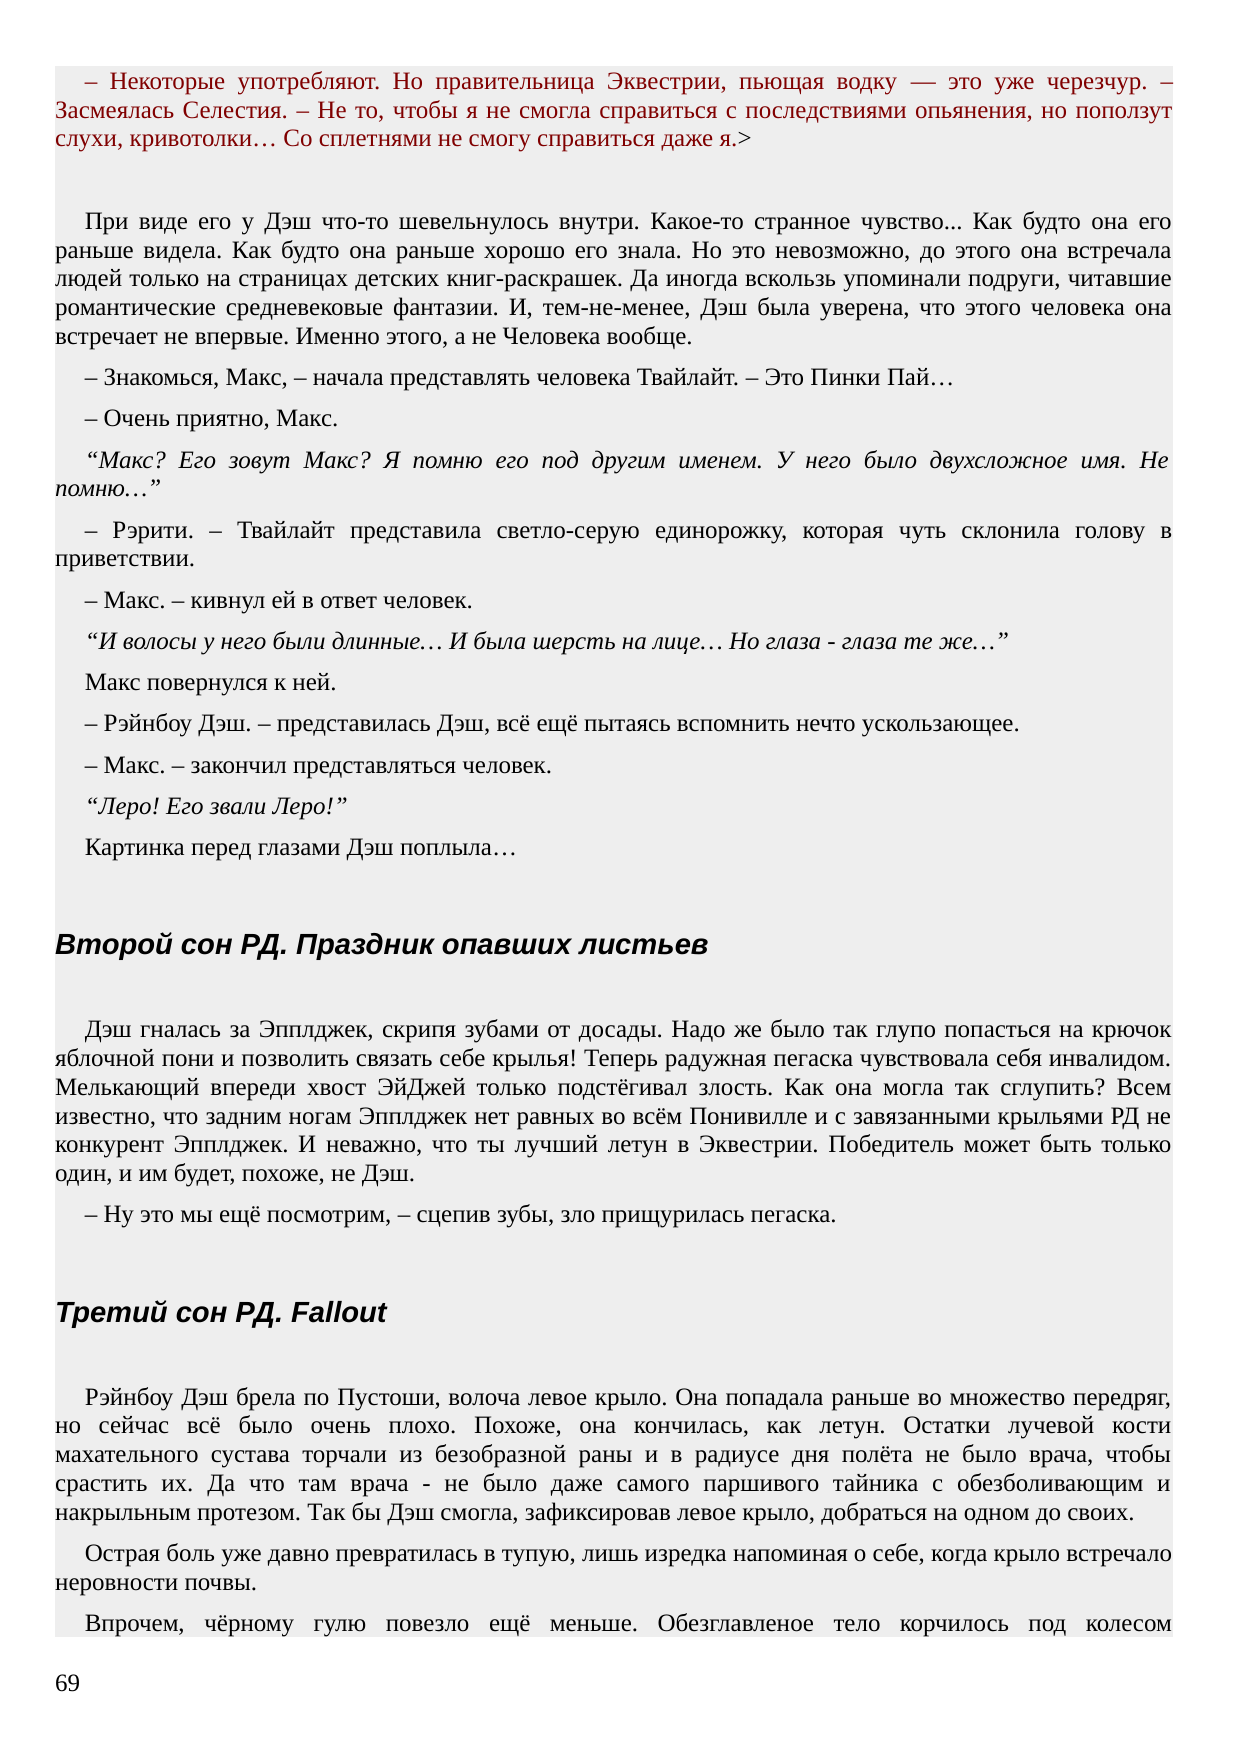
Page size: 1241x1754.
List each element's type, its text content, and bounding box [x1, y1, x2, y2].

text При виде его у Дэш что-то шевельнулось внутри. Какое-то странное чувство... Как будто она его раньше видела. Как будто она раньше хорошо его знала. Но это невозможно, до этого она встречала людей только на страницах детских книг-раскрашек. Да иногда вскользь упоминали подруги, читавшие романтические средневековые фантазии. И, тем-не-менее, Дэш была уверена, что этого человека она встречает не впервые. Именно этого, а не Человека вообще. [55, 206, 1173, 350]
text Картинка перед глазами Дэш поплыла… [55, 832, 1173, 861]
text “Леро! Его звали Леро!” [55, 791, 1173, 820]
subtitle Второй сон РД. Праздник опавших листьев [55, 927, 1173, 961]
text – Очень приятно, Макс. [55, 403, 1173, 432]
text Острая боль уже давно превратилась в тупую, лишь изредка напоминая о себе, когда крыло встречало неровности почвы. [55, 1538, 1173, 1596]
text – Макс. – закончил представляться человек. [55, 750, 1173, 778]
text – Макс. – кивнул ей в ответ человек. [55, 585, 1173, 613]
text Дэш гналась за Эпплджек, скрипя зубами от досады. Надо же было так глупо попасться на крючок яблочной пони и позволить связать себе крылья! Теперь радужная пегаска чувствовала себя инвалидом. Мелькающий впереди хвост ЭйДжей только подстёгивал злость. Как она могла так сглупить? Всем известно, что задним ногам Эпплджек нет равных во всём Понивилле и с завязанными крыльями РД не конкурент Эпплджек. И неважно, что ты лучший летун в Эквестрии. Победитель может быть только один, и им будет, похоже, не Дэш. [55, 1014, 1173, 1187]
text “И волосы у него были длинные… И была шерсть на лице… Но глаза - глаза те же…” [55, 626, 1173, 655]
text – Рэрити. – Твайлайт представила светло-серую единорожку, которая чуть склонила голову в приветствии. [55, 515, 1173, 572]
text “Макс? Его зовут Макс? Я помню его под другим именем. У него было двухсложное имя. Не помню…” [55, 445, 1173, 502]
text – Некоторые употребляют. Но правительница Эквестрии, пьющая водку — это уже черезчур. – Засмеялась Селестия. – Не то, чтобы я не смогла справиться с последствиями опьянения, но поползут слухи, кривотолки… Со сплетнями не смогу справиться даже я.> [55, 66, 1173, 152]
text Впрочем, чёрному гулю повезло ещё меньше. Обезглавленое тело корчилось под колесом [55, 1608, 1173, 1637]
text – Знакомься, Макс, – начала представлять человека Твайлайт. – Это Пинки Пай… [55, 362, 1173, 391]
subtitle Третий сон РД. Fallout [55, 1294, 1173, 1328]
text Рэйнбоу Дэш брела по Пустоши, волоча левое крыло. Она попадала раньше во множество передряг, но сейчас всё было очень плохо. Похоже, она кончилась, как летун. Остатки лучевой кости махательного сустава торчали из безобразной раны и в радиусе дня полёта не было врача, чтобы срастить их. Да что там врача - не было даже самого паршивого тайника с обезболивающим и накрыльным протезом. Так бы Дэш смогла, зафиксировав левое крыло, добраться на одном до своих. [55, 1382, 1173, 1526]
text – Рэйнбоу Дэш. – представилась Дэш, всё ещё пытаясь вспомнить нечто ускользающее. [55, 708, 1173, 737]
text – Ну это мы ещё посмотрим, – сцепив зубы, зло прищурилась пегаска. [55, 1199, 1173, 1228]
text Макс повернулся к ней. [55, 667, 1173, 696]
